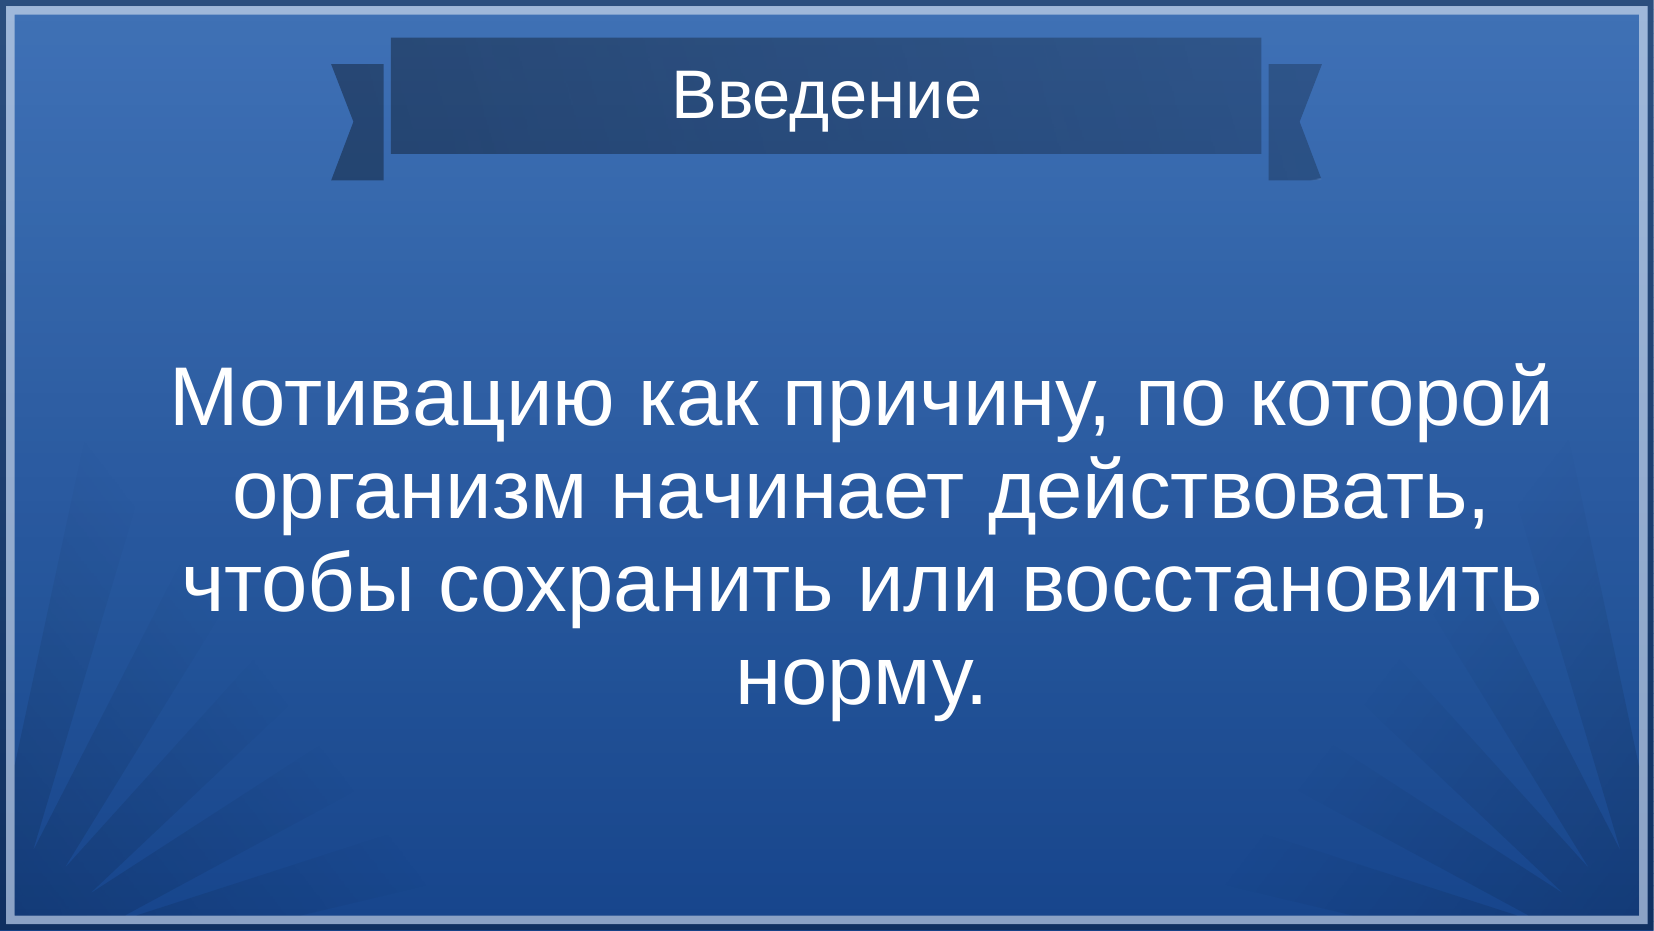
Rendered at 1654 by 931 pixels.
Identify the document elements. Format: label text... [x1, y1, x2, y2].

list Мотивацию как причину, по которой организм начинает действовать, чтобы сохранить или восстановить норму. [82, 224, 1571, 848]
title Введение [389, 35, 1264, 154]
